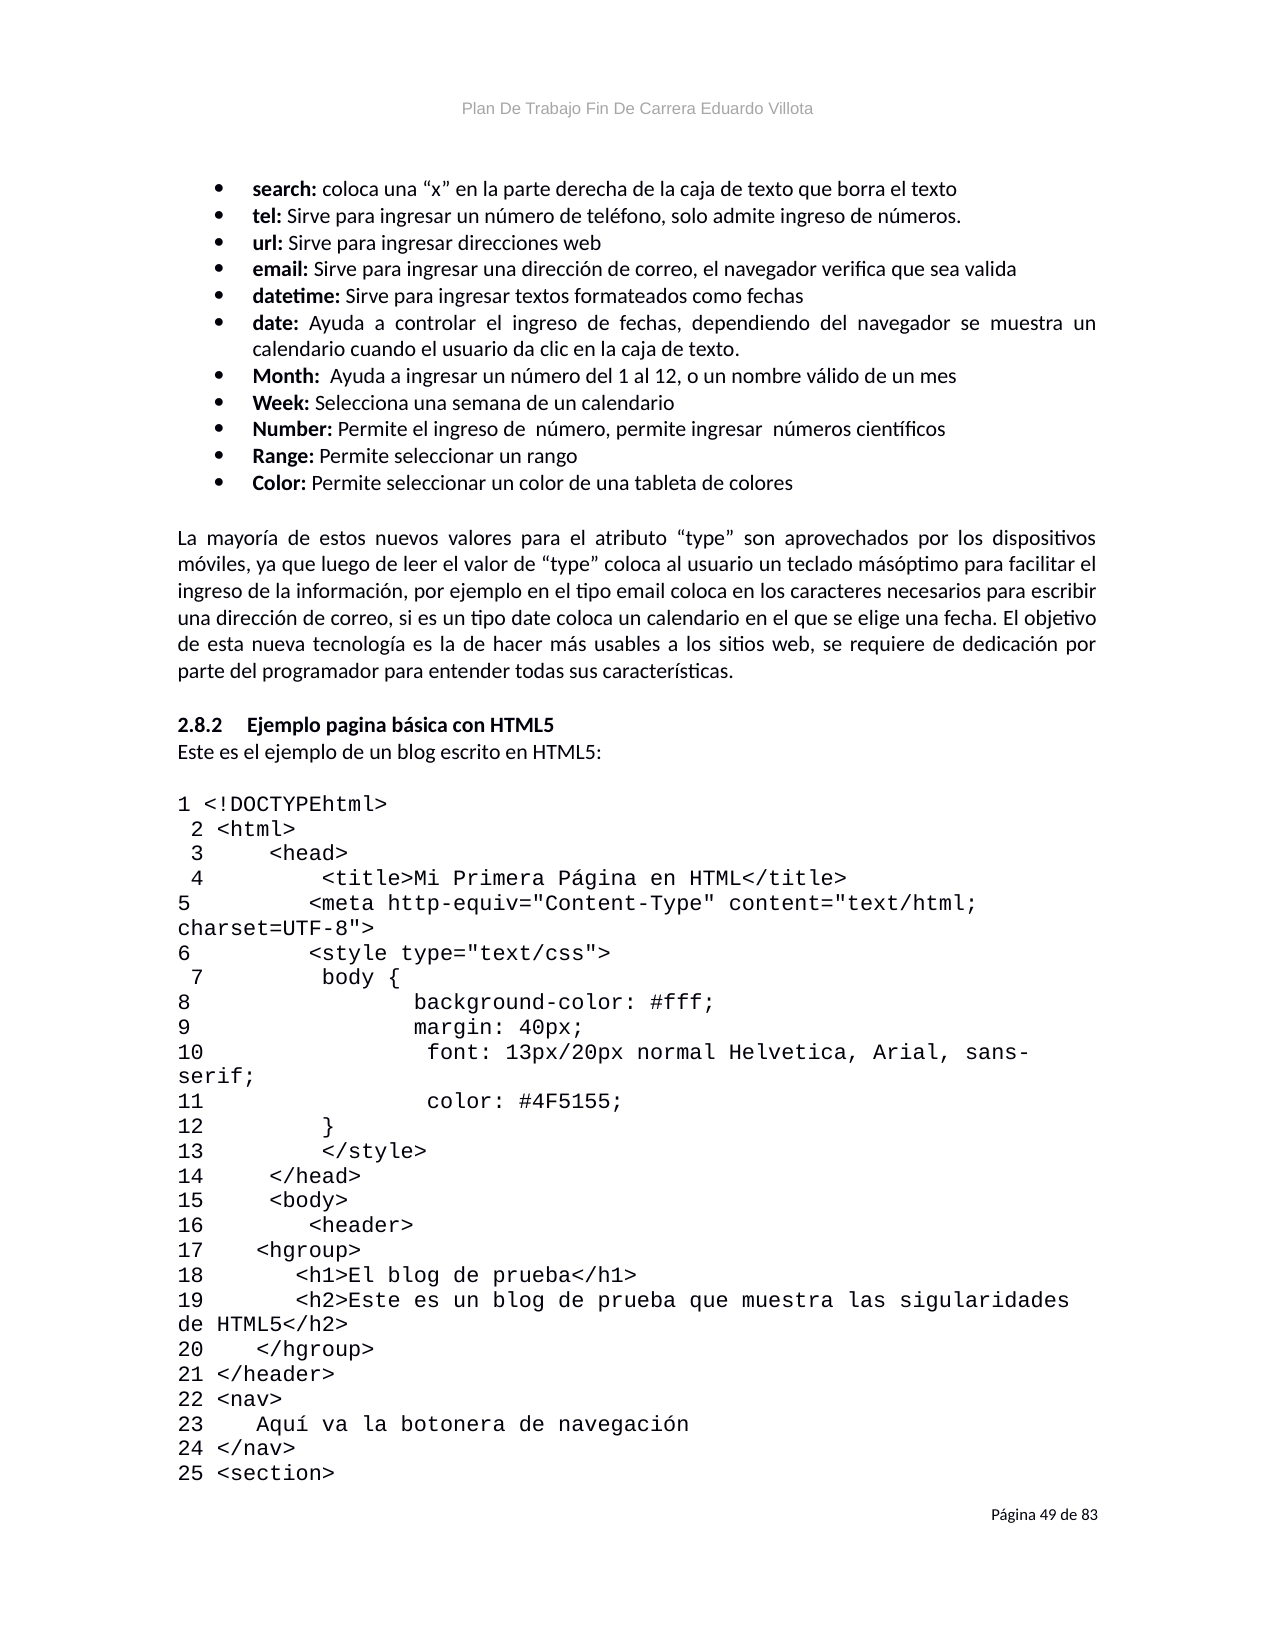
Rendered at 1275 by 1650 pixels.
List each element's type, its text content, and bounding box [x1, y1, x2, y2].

list datetime: Sirve para ingresar textos formateados como fechas [215, 282, 1098, 309]
text 10 font: 13px/20px normal Helvetica, Arial, sans-serif; [177, 1041, 1098, 1091]
text 21 </header> [177, 1363, 1098, 1388]
list Number: Permite el ingreso de número, permite ingresar números científicos [215, 416, 1098, 442]
text 16 <header> [177, 1214, 1098, 1239]
text La mayoría de estos nuevos valores para el atributo “type” son aprovechados por los dispositivos móviles, ya que luego de leer el valor de “type” coloca al usuario un teclado másóptimo para facilitar el ingreso de la información, por ejemplo en el tipo email coloca en los caracteres necesarios para escribir una dirección de correo, si es un tipo date coloca un calendario en el que se elige una fecha. El objetivo de esta nueva tecnología es la de hacer más usables a los sitios web, se requiere de dedicación por parte del programador para entender todas sus características. [177, 524, 1098, 684]
list url: Sirve para ingresar direcciones web [215, 229, 1098, 256]
list Range: Permite seleccionar un rango [215, 442, 1098, 469]
text 2.8.2 Ejemplo pagina básica con HTML5 [177, 712, 1098, 738]
text 1 <!DOCTYPEhtml> [177, 793, 1098, 818]
text 6 <style type="text/css"> [177, 942, 1098, 967]
text 24 </nav> [177, 1438, 1098, 1462]
text 25 <section> [177, 1462, 1098, 1487]
text 7 body { [177, 967, 1098, 991]
text 13 </style> [177, 1140, 1098, 1165]
list tel: Sirve para ingresar un número de teléfono, solo admite ingreso de números. [215, 202, 1098, 229]
list Week: Selecciona una semana de un calendario [215, 389, 1098, 416]
text 17 <hgroup> [177, 1239, 1098, 1264]
list email: Sirve para ingresar una dirección de correo, el navegador verifica que sea valida [215, 256, 1098, 282]
text 19 <h2>Este es un blog de prueba que muestra las sigularidades de HTML5</h2> [177, 1289, 1098, 1338]
text 22 <nav> [177, 1388, 1098, 1413]
text 20 </hgroup> [177, 1338, 1098, 1363]
list date: Ayuda a controlar el ingreso de fechas, dependiendo del navegador se muestra un calendario cuando el usuario da clic en la caja de texto. [215, 309, 1098, 362]
text 14 </head> [177, 1165, 1098, 1190]
text 5 <meta http-equiv="Content-Type" content="text/html; charset=UTF-8"> [177, 892, 1098, 942]
text 4 <title>Mi Primera Página en HTML</title> [177, 867, 1098, 892]
text 2 <html> [177, 818, 1098, 843]
text 11 color: #4F5155; [177, 1091, 1098, 1115]
text Este es el ejemplo de un blog escrito en HTML5: [177, 738, 1098, 765]
list search: coloca una “x” en la parte derecha de la caja de texto que borra el texto [215, 176, 1098, 202]
list Color: Permite seleccionar un color de una tableta de colores [215, 469, 1098, 496]
text 23 Aquí va la botonera de navegación [177, 1413, 1098, 1438]
text 18 <h1>El blog de prueba</h1> [177, 1264, 1098, 1289]
text 9 margin: 40px; [177, 1016, 1098, 1041]
text 12 } [177, 1115, 1098, 1140]
text 8 background-color: #fff; [177, 991, 1098, 1016]
text 15 <body> [177, 1190, 1098, 1214]
list Month: Ayuda a ingresar un número del 1 al 12, o un nombre válido de un mes [215, 362, 1098, 389]
text 3 <head> [177, 843, 1098, 867]
